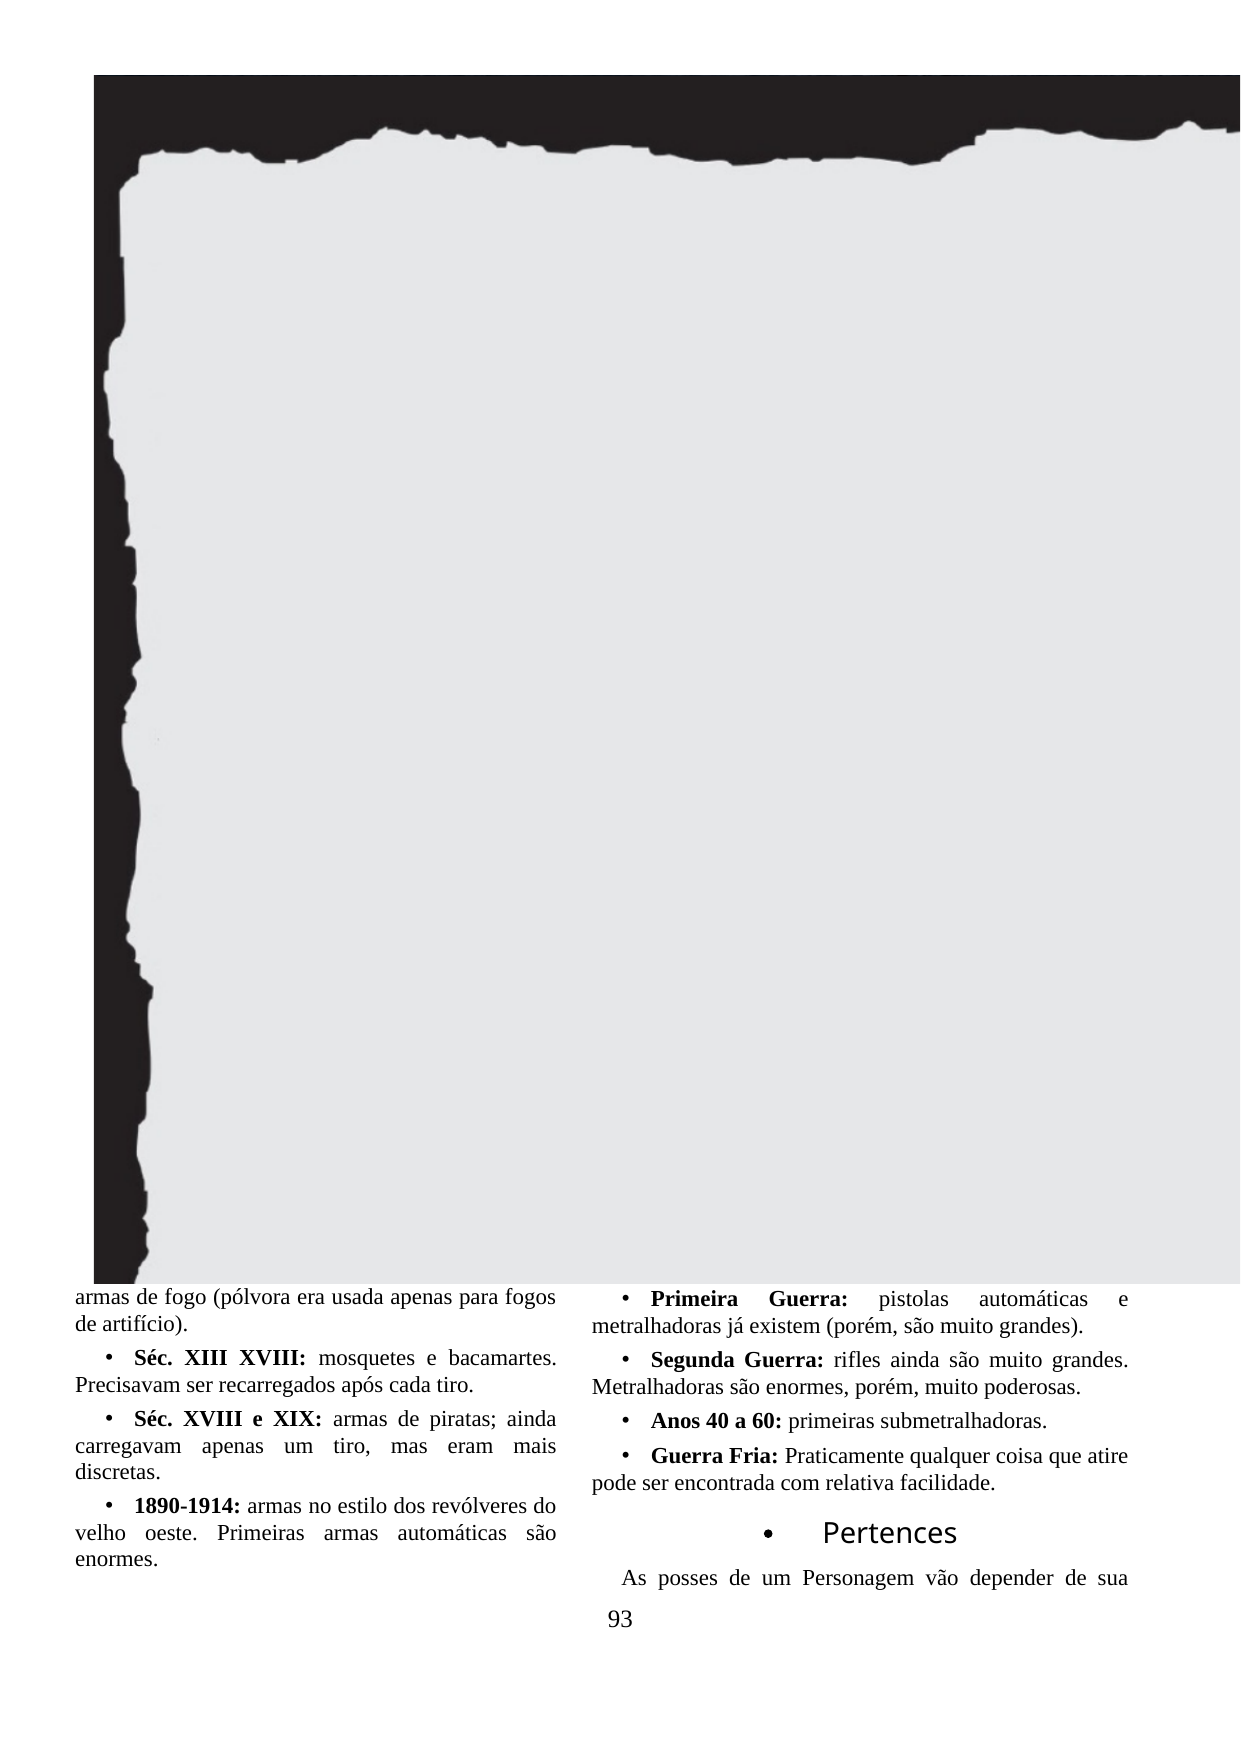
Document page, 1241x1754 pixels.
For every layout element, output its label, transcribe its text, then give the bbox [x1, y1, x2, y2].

subtitle Segunda Guerra: rifles ainda são muito grandes. Metralhadoras são enormes, porém, muito poderosas. [592, 1344, 1129, 1399]
subtitle Guerra Fria: Praticamente qualquer coisa que atire pode ser encontrada com relativa facilidade. [592, 1440, 1129, 1495]
subtitle Anos 40 a 60: primeiras submetralhadoras. [592, 1405, 1129, 1434]
subtitle Séc. XIII XVIII: mosquetes e bacamartes. Precisavam ser recarregados após cada tiro. [75, 1342, 557, 1397]
subtitle armas de fogo (pólvora era usada apenas para fogos de artifício). [75, 1283, 557, 1336]
subtitle As posses de um Personagem vão depender de sua [592, 1564, 1129, 1591]
subtitle Pertences [592, 1513, 1129, 1552]
subtitle Primeira Guerra: pistolas automáticas e metralhadoras já existem (porém, são muito grandes). [592, 1284, 1129, 1338]
picture [93, 75, 1241, 1284]
subtitle 1890-1914: armas no estilo dos revólveres do velho oeste. Primeiras armas automáticas são enormes. [75, 1490, 557, 1572]
subtitle Séc. XVIII e XIX: armas de piratas; ainda carregavam apenas um tiro, mas eram mais discretas. [75, 1403, 557, 1484]
